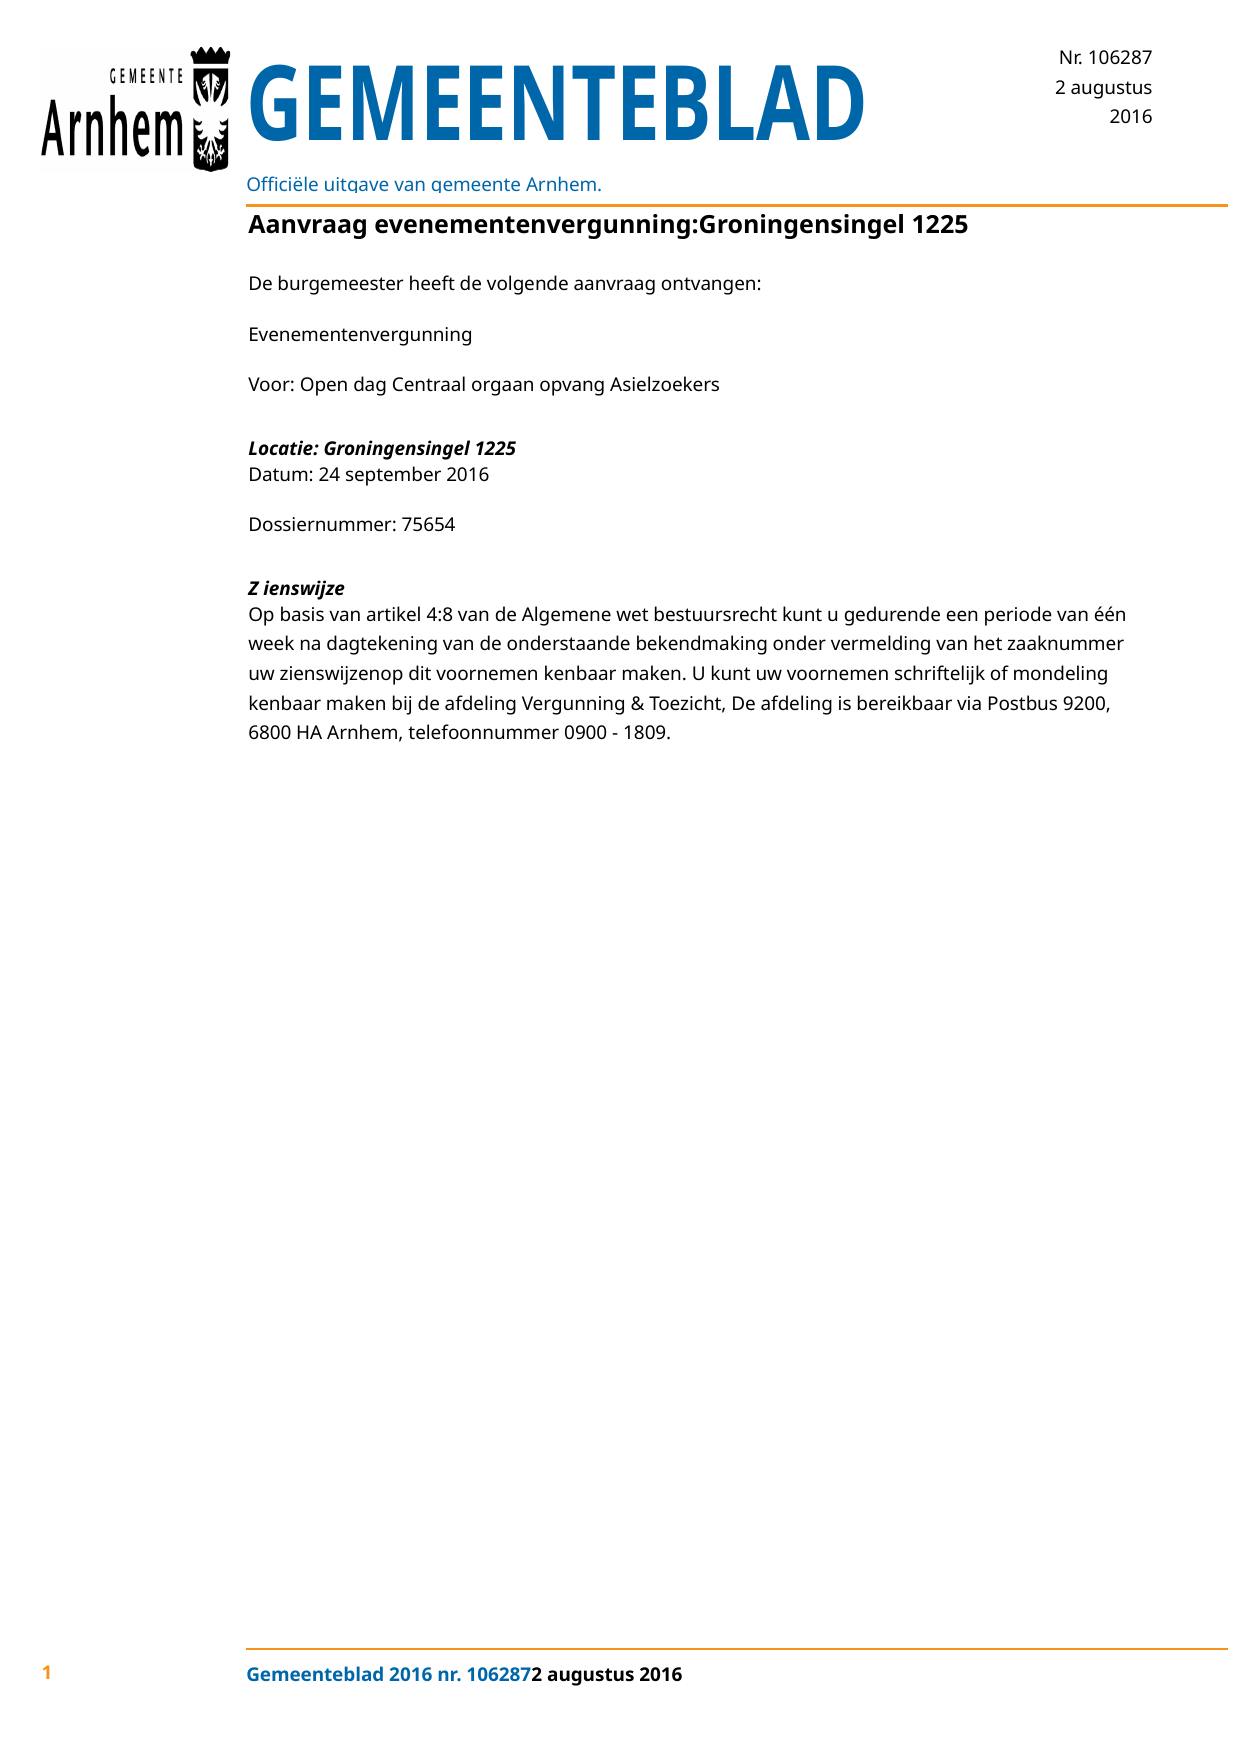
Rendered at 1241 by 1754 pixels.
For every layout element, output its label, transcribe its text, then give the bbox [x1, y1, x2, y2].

text Z ienswijze [248, 575, 1152, 601]
text Locatie: Groningensingel 1225 [248, 435, 1152, 461]
text Aanvraag evenementenvergunning:Groningensingel 1225 [248, 207, 1152, 241]
text De burgemeester heeft de volgende aanvraag ontvangen: [248, 270, 1152, 296]
picture [41, 47, 231, 172]
text Op basis van artikel 4:8 van de Algemene wet bestuursrecht kunt u gedurende een periode van één week na dagtekening van de onderstaande bekendmaking onder vermelding van het zaaknummer uw zienswijzenop dit voornemen kenbaar maken. U kunt uw voornemen schriftelijk of mondeling kenbaar maken bij de afdeling Vergunning & Toezicht, De afdeling is bereikbaar via Postbus 9200, 6800 HA Arnhem, telefoonnummer 0900 - 1809. [248, 601, 1152, 745]
text Datum: 24 september 2016 [248, 461, 1152, 487]
text Evenementenvergunning [248, 321, 1152, 346]
text Dossiernummer: 75654 [248, 511, 1152, 537]
text Voor: Open dag Centraal orgaan opvang Asielzoekers [248, 371, 1152, 397]
